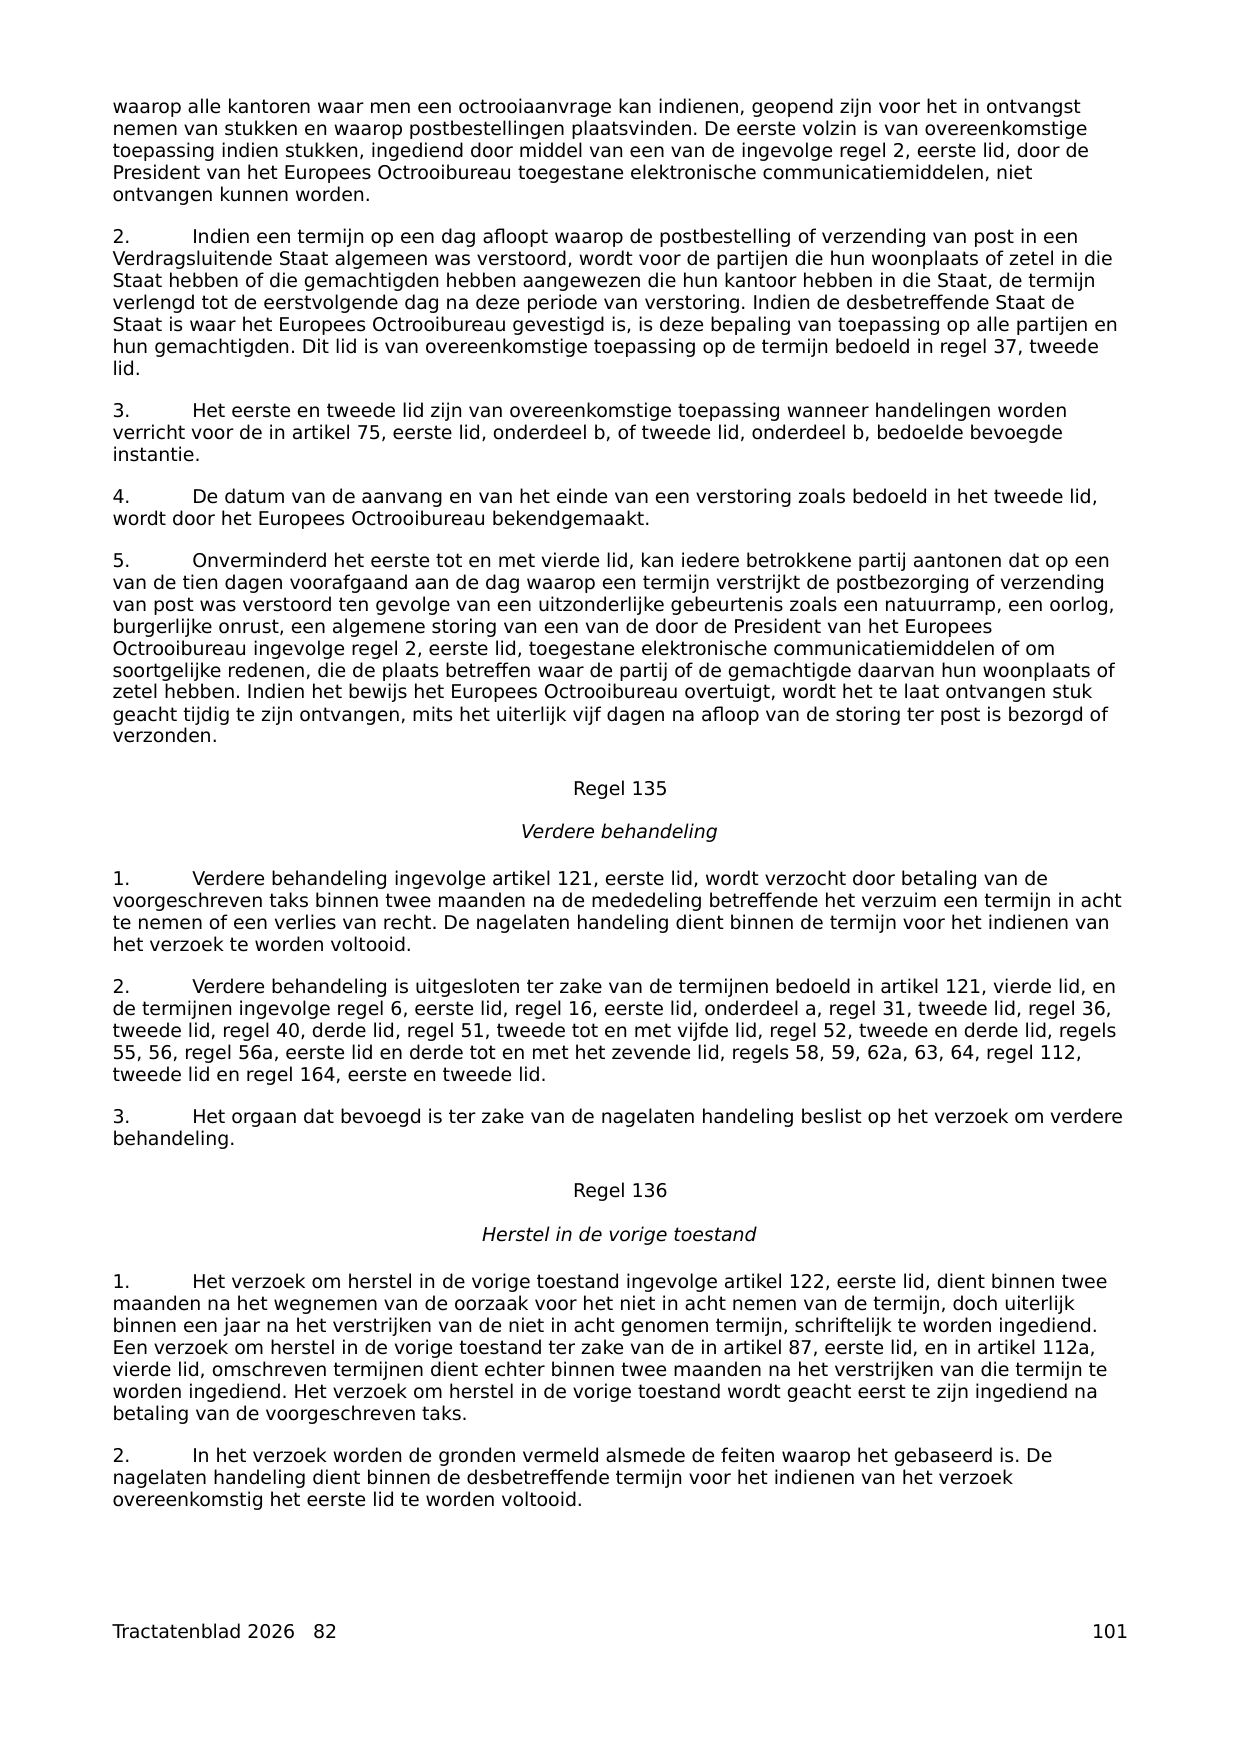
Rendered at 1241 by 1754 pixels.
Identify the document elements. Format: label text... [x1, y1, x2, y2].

text 2. In het verzoek worden de gronden vermeld alsmede de feiten waarop het gebaseerd is. De nagelaten handeling dient binnen de desbetreffende termijn voor het indienen van het verzoek overeenkomstig het eerste lid te worden voltooid. [112, 1445, 1128, 1511]
text 5. Onverminderd het eerste tot en met vierde lid, kan iedere betrokkene partij aantonen dat op een van de tien dagen voorafgaand aan de dag waarop een termijn verstrijkt de postbezorging of verzending van post was verstoord ten gevolge van een uitzonderlijke gebeurtenis zoals een natuurramp, een oorlog, burgerlijke onrust, een algemene storing van een van de door de President van het Europees Octrooibureau ingevolge regel 2, eerste lid, toegestane elektronische communicatiemiddelen of om soortgelijke redenen, die de plaats betreffen waar de partij of de gemachtigde daarvan hun woonplaats of zetel hebben. Indien het bewijs het Europees Octrooibureau overtuigt, wordt het te laat ontvangen stuk geacht tijdig te zijn ontvangen, mits het uiterlijk vijf dagen na afloop van de storing ter post is bezorgd of verzonden. [112, 549, 1128, 747]
subtitle Regel 135 Verdere behandeling [112, 777, 1128, 843]
text 2. Verdere behandeling is uitgesloten ter zake van de termijnen bedoeld in artikel 121, vierde lid, en de termijnen ingevolge regel 6, eerste lid, regel 16, eerste lid, onderdeel a, regel 31, tweede lid, regel 36, tweede lid, regel 40, derde lid, regel 51, tweede tot en met vijfde lid, regel 52, tweede en derde lid, regels 55, 56, regel 56a, eerste lid en derde tot en met het zevende lid, regels 58, 59, 62a, 63, 64, regel 112, tweede lid en regel 164, eerste en tweede lid. [112, 976, 1128, 1086]
text 4. De datum van de aanvang en van het einde van een verstoring zoals bedoeld in het tweede lid, wordt door het Europees Octrooibureau bekendgemaakt. [112, 486, 1128, 529]
text 3. Het eerste en tweede lid zijn van overeenkomstige toepassing wanneer handelingen worden verricht voor de in artikel 75, eerste lid, onderdeel b, of tweede lid, onderdeel b, bedoelde bevoegde instantie. [112, 400, 1128, 466]
text 1. Verdere behandeling ingevolge artikel 121, eerste lid, wordt verzocht door betaling van de voorgeschreven taks binnen twee maanden na de mededeling betreffende het verzuim een termijn in acht te nemen of een verlies van recht. De nagelaten handeling dient binnen de termijn voor het indienen van het verzoek te worden voltooid. [112, 868, 1128, 956]
text waarop alle kantoren waar men een octrooiaanvrage kan indienen, geopend zijn voor het in ontvangst nemen van stukken en waarop postbestellingen plaatsvinden. De eerste volzin is van overeenkomstige toepassing indien stukken, ingediend door middel van een van de ingevolge regel 2, eerste lid, door de President van het Europees Octrooibureau toegestane elektronische communicatiemiddelen, niet ontvangen kunnen worden. [112, 96, 1128, 206]
text 3. Het orgaan dat bevoegd is ter zake van de nagelaten handeling beslist op het verzoek om verdere behandeling. [112, 1106, 1128, 1150]
subtitle Regel 136 Herstel in de vorige toestand [112, 1180, 1128, 1246]
text 2. Indien een termijn op een dag afloopt waarop de postbestelling of verzending van post in een Verdragsluitende Staat algemeen was verstoord, wordt voor de partijen die hun woonplaats of zetel in die Staat hebben of die gemachtigden hebben aangewezen die hun kantoor hebben in die Staat, de termijn verlengd tot de eerstvolgende dag na deze periode van verstoring. Indien de desbetreffende Staat de Staat is waar het Europees Octrooibureau gevestigd is, is deze bepaling van toepassing op alle partijen en hun gemachtigden. Dit lid is van overeenkomstige toepassing op de termijn bedoeld in regel 37, tweede lid. [112, 226, 1128, 380]
text 1. Het verzoek om herstel in de vorige toestand ingevolge artikel 122, eerste lid, dient binnen twee maanden na het wegnemen van de oorzaak voor het niet in acht nemen van de termijn, doch uiterlijk binnen een jaar na het verstrijken van de niet in acht genomen termijn, schriftelijk te worden ingediend. Een verzoek om herstel in de vorige toestand ter zake van de in artikel 87, eerste lid, en in artikel 112a, vierde lid, omschreven termijnen dient echter binnen twee maanden na het verstrijken van die termijn te worden ingediend. Het verzoek om herstel in de vorige toestand wordt geacht eerst te zijn ingediend na betaling van de voorgeschreven taks. [112, 1271, 1128, 1425]
